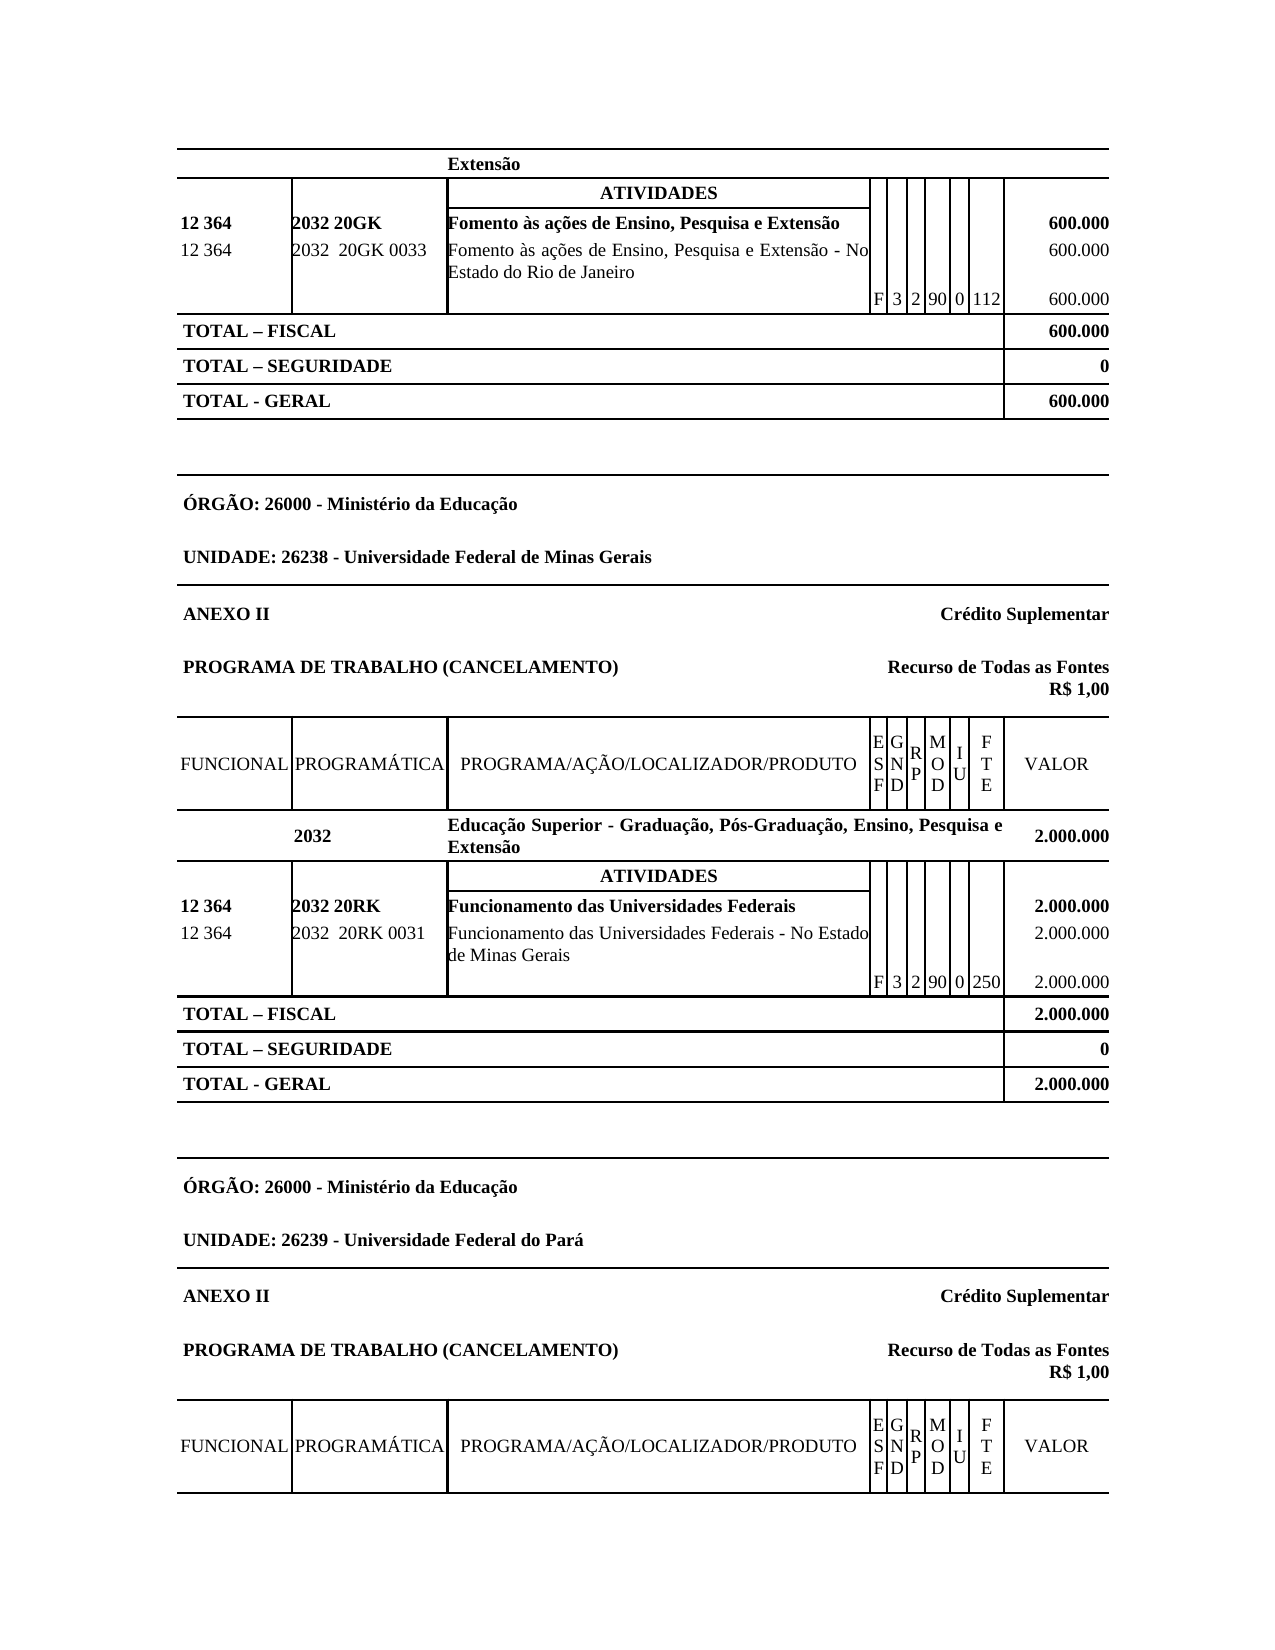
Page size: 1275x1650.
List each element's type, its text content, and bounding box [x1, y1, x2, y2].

table_cell Recurso de Todas as Fontes R$ 1,00 [870, 640, 1109, 716]
table_cell [951, 236, 968, 285]
table_cell [177, 285, 291, 312]
table_cell Crédito Suplementar [870, 586, 1109, 640]
table_cell [926, 890, 949, 919]
table_cell [951, 862, 968, 889]
table_cell [970, 890, 1003, 919]
table_cell 2.000.000 [1005, 998, 1109, 1030]
table_cell [908, 890, 924, 919]
table_cell 600.000 [1005, 385, 1109, 418]
table_cell [951, 207, 968, 236]
table_cell [908, 919, 924, 968]
table_cell [871, 207, 886, 236]
table_cell R P [908, 718, 924, 809]
table_cell [926, 862, 949, 889]
table_cell 2 [908, 285, 924, 312]
table_cell E S F [871, 718, 886, 809]
table_cell Crédito Suplementar [870, 1269, 1109, 1323]
table_cell [177, 968, 291, 995]
table_cell [177, 150, 447, 177]
table_cell 2.000.000 [1005, 919, 1109, 968]
table_cell I U [951, 718, 968, 809]
table_cell F T E [970, 718, 1003, 809]
table_cell [888, 236, 906, 285]
table_cell 12 364 [177, 207, 291, 236]
table_cell [1004, 420, 1109, 474]
table_cell 250 [970, 968, 1003, 995]
table_cell [970, 207, 1003, 236]
table_cell [177, 179, 291, 207]
table_cell 0 [1005, 1033, 1109, 1066]
table_cell I U [951, 1401, 968, 1492]
table_cell [888, 919, 906, 968]
table_cell VALOR [1005, 718, 1109, 809]
table_cell 2032 20RK [293, 890, 446, 919]
table_cell UNIDADE: 26238 - Universidade Federal de Minas Gerais [177, 530, 870, 584]
table_cell PROGRAMÁTICA [293, 1401, 446, 1492]
table_cell ÓRGÃO: 26000 - Ministério da Educação [177, 1159, 1109, 1213]
table_cell [970, 179, 1003, 207]
table_cell PROGRAMÁTICA [293, 718, 446, 809]
table_cell F T E [970, 1401, 1003, 1492]
table_cell 0 [951, 968, 968, 995]
table_cell UNIDADE: 26239 - Universidade Federal do Pará [177, 1213, 870, 1267]
table_cell 90 [926, 968, 949, 995]
table_cell PROGRAMA DE TRABALHO (CANCELAMENTO) [177, 640, 870, 716]
table_cell [870, 1213, 1109, 1267]
table_cell TOTAL – FISCAL [177, 998, 1003, 1030]
table_cell FUNCIONAL [177, 718, 291, 809]
table_cell R P [908, 1401, 924, 1492]
table_cell TOTAL - GERAL [177, 385, 1003, 418]
table_cell 2 [908, 968, 924, 995]
table_cell 12 364 [177, 919, 291, 968]
table_cell [951, 890, 968, 919]
table_cell Funcionamento das Universidades Federais - No Estado de Minas Gerais [449, 919, 869, 968]
table_cell 2032 20RK 0031 [293, 919, 446, 968]
table_cell Fomento às ações de Ensino, Pesquisa e Extensão [449, 209, 869, 236]
table_cell TOTAL – FISCAL [177, 315, 1003, 347]
table_cell [449, 285, 869, 312]
table_cell 2.000.000 [1005, 968, 1109, 995]
table_cell [871, 179, 886, 207]
table_cell [871, 890, 886, 919]
table_cell E S F [871, 1401, 886, 1492]
table_cell PROGRAMA/AÇÃO/LOCALIZADOR/PRODUTO [449, 1401, 869, 1492]
table_cell [908, 236, 924, 285]
table_cell PROGRAMA DE TRABALHO (CANCELAMENTO) [177, 1323, 870, 1398]
table_cell [888, 179, 906, 207]
table_cell TOTAL – SEGURIDADE [177, 1033, 1003, 1066]
table_cell Extensão [448, 150, 1003, 177]
table_cell Recurso de Todas as Fontes R$ 1,00 [870, 1323, 1109, 1398]
table_cell M O D [926, 718, 949, 809]
table_cell F [871, 285, 886, 312]
table_cell [926, 179, 949, 207]
table_cell 2.000.000 [1005, 890, 1109, 919]
table_cell 600.000 [1005, 207, 1109, 236]
table_cell [951, 919, 968, 968]
table_cell Fomento às ações de Ensino, Pesquisa e Extensão - No Estado do Rio de Janeiro [449, 236, 869, 285]
table_cell 2.000.000 [1005, 1068, 1109, 1101]
table_cell [970, 919, 1003, 968]
table_cell ÓRGÃO: 26000 - Ministério da Educação [177, 476, 1109, 530]
table_cell [908, 207, 924, 236]
table_cell 2.000.000 [1004, 811, 1109, 860]
table_cell [871, 862, 886, 889]
table_cell 112 [970, 285, 1003, 312]
table_cell [908, 862, 924, 889]
table_cell 3 [888, 968, 906, 995]
table_cell FUNCIONAL [177, 1401, 291, 1492]
table_cell [908, 179, 924, 207]
table_cell G N D [888, 1401, 906, 1492]
table_cell 0 [951, 285, 968, 312]
table_cell [177, 862, 291, 889]
table_cell 90 [926, 285, 949, 312]
table_cell 600.000 [1005, 315, 1109, 347]
table_cell [293, 862, 446, 889]
table_cell [293, 968, 446, 995]
table_cell [970, 862, 1003, 889]
table_cell Atividades [449, 179, 869, 207]
table_cell [970, 236, 1003, 285]
table_cell 2032 20GK 0033 [293, 236, 446, 285]
table_cell 600.000 [1005, 285, 1109, 312]
table_cell 2032 [177, 811, 447, 860]
table_cell 12 364 [177, 236, 291, 285]
table_cell G N D [888, 718, 906, 809]
table_cell [293, 179, 446, 207]
table_cell ANEXO II [177, 1269, 870, 1323]
table_cell [888, 890, 906, 919]
table_cell [951, 179, 968, 207]
table_cell [926, 236, 949, 285]
table_cell [871, 919, 886, 968]
table_cell ANEXO II [177, 586, 870, 640]
table_cell [1004, 1103, 1109, 1157]
table_cell 0 [1005, 350, 1109, 383]
table_cell TOTAL – SEGURIDADE [177, 350, 1003, 383]
table_cell [871, 236, 886, 285]
table_cell F [871, 968, 886, 995]
table_cell [926, 207, 949, 236]
table_cell [888, 862, 906, 889]
table_cell 12 364 [177, 890, 291, 919]
table_cell 3 [888, 285, 906, 312]
table_cell TOTAL - GERAL [177, 1068, 1003, 1101]
table_cell [1004, 150, 1109, 177]
table_cell [293, 285, 446, 312]
table_cell [926, 919, 949, 968]
table_cell M O D [926, 1401, 949, 1492]
table_cell [449, 968, 869, 995]
table_cell [888, 207, 906, 236]
table_cell [1005, 179, 1109, 207]
table_cell VALOR [1005, 1401, 1109, 1492]
table_cell 2032 20GK [293, 207, 446, 236]
table_cell Funcionamento das Universidades Federais [449, 892, 869, 919]
table_cell [177, 420, 1003, 474]
table_cell [1005, 862, 1109, 889]
table_cell 600.000 [1005, 236, 1109, 285]
table_cell [177, 1103, 1003, 1157]
table_cell PROGRAMA/AÇÃO/LOCALIZADOR/PRODUTO [449, 718, 869, 809]
table_cell Educação Superior - Graduação, Pós-Graduação, Ensino, Pesquisa e Extensão [448, 811, 1003, 860]
table_cell Atividades [449, 862, 869, 889]
table_cell [870, 530, 1109, 584]
